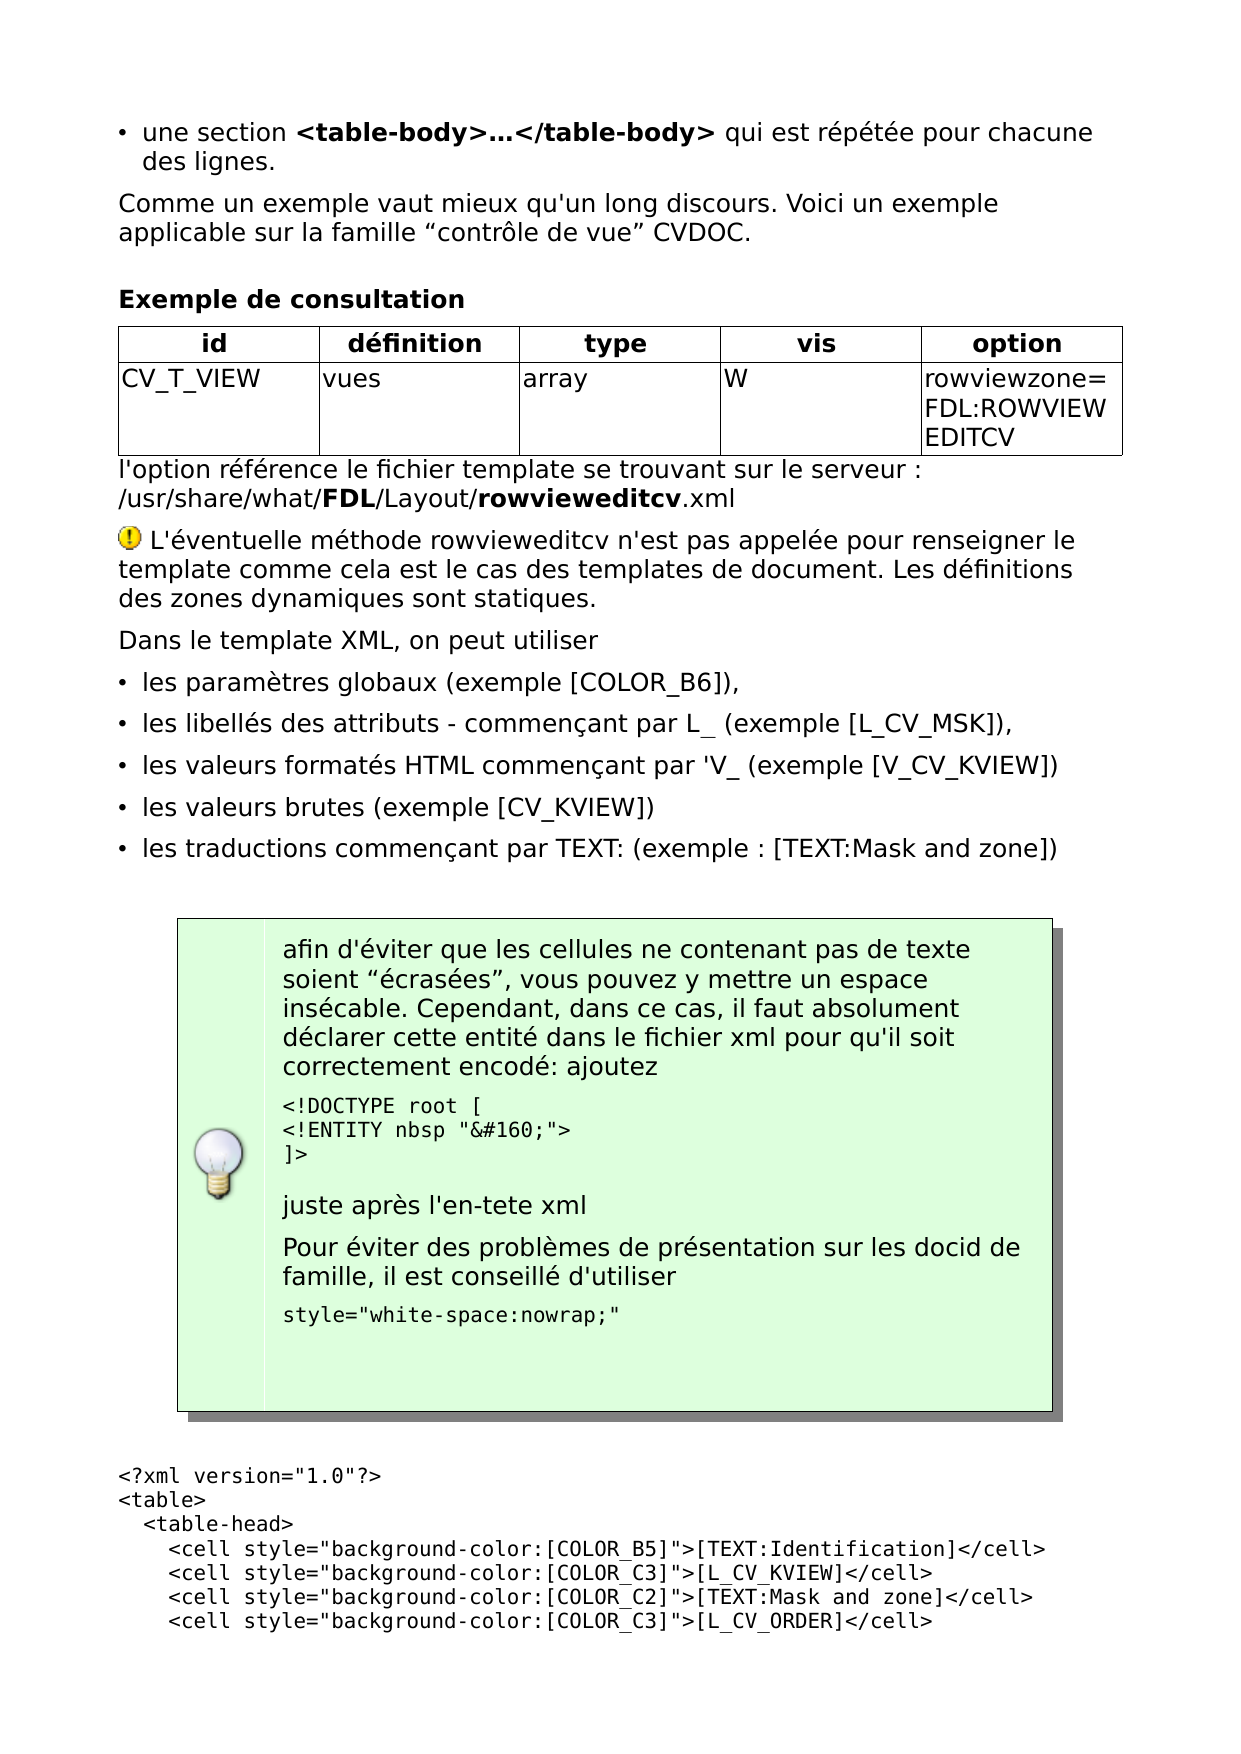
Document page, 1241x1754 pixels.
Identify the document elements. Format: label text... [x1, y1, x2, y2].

text <?xml version="1.0"?> <table> <table-head> <cell style="background-color:[COLOR_B5]">[TEXT:Identification]</cell> <cell style="background-color:[COLOR_C3]">[L_CV_KVIEW]</cell> <cell style="background-color:[COLOR_C2]">[TEXT:Mask and zone]</cell> <cell style="background-color:[COLOR_C3]">[L_CV_ORDER]</cell> [118, 1464, 1122, 1634]
table_cell array [520, 363, 720, 455]
list les traductions commençant par TEXT: (exemple : [TEXT:Mask and zone]) [118, 834, 1122, 864]
table_cell CV_T_VIEW [119, 363, 319, 455]
list une section <table-body>…</table-body> qui est répétée pour chacune des lignes. [118, 118, 1122, 176]
text l'option référence le fichier template se trouvant sur le serveur : /usr/share/what/FDL/Layout/rowvieweditcv.xml [118, 456, 1122, 513]
list les paramètres globaux (exemple [COLOR_B6]), [118, 668, 1122, 697]
table_header [178, 919, 264, 1411]
subtitle Exemple de consultation [118, 285, 1122, 314]
picture [118, 526, 142, 550]
table_header type [520, 327, 720, 362]
table_header vis [721, 327, 921, 362]
text Comme un exemple vaut mieux qu'un long discours. Voici un exemple applicable sur la famille “contrôle de vue” CVDOC. [118, 189, 1122, 247]
list les valeurs formatés HTML commençant par 'V_ (exemple [V_CV_KVIEW]) [118, 751, 1122, 780]
table_cell rowviewzone=FDL:ROWVIEWEDITCV [922, 363, 1122, 455]
table_header définition [320, 327, 519, 362]
table_header option [922, 327, 1122, 362]
list les valeurs brutes (exemple [CV_KVIEW]) [118, 793, 1122, 822]
text L'éventuelle méthode rowvieweditcv n'est pas appelée pour renseigner le template comme cela est le cas des templates de document. Les définitions des zones dynamiques sont statiques. [118, 526, 1122, 614]
list les libellés des attributs - commençant par L_ (exemple [L_CV_MSK]), [118, 709, 1122, 739]
table_header afin d'éviter que les cellules ne contenant pas de texte soient “écrasées”, vous pouvez y mettre un espace insécable. Cependant, dans ce cas, il faut absolument déclarer cette entité dans le fichier xml pour qu'il soit correctement encodé: ajoutez <!DOCTYPE root [ <!ENTITY nbsp "&#160;"> ]> juste après l'en-tete xml Pour éviter des problèmes de présentation sur les docid de famille, il est conseillé d'utiliser style="white-space:nowrap;" [265, 919, 1052, 1411]
table_cell W [721, 363, 921, 455]
table_cell vues [320, 363, 519, 455]
picture [183, 1127, 259, 1203]
text Dans le template XML, on peut utiliser [118, 626, 1122, 655]
table_header id [119, 327, 319, 362]
